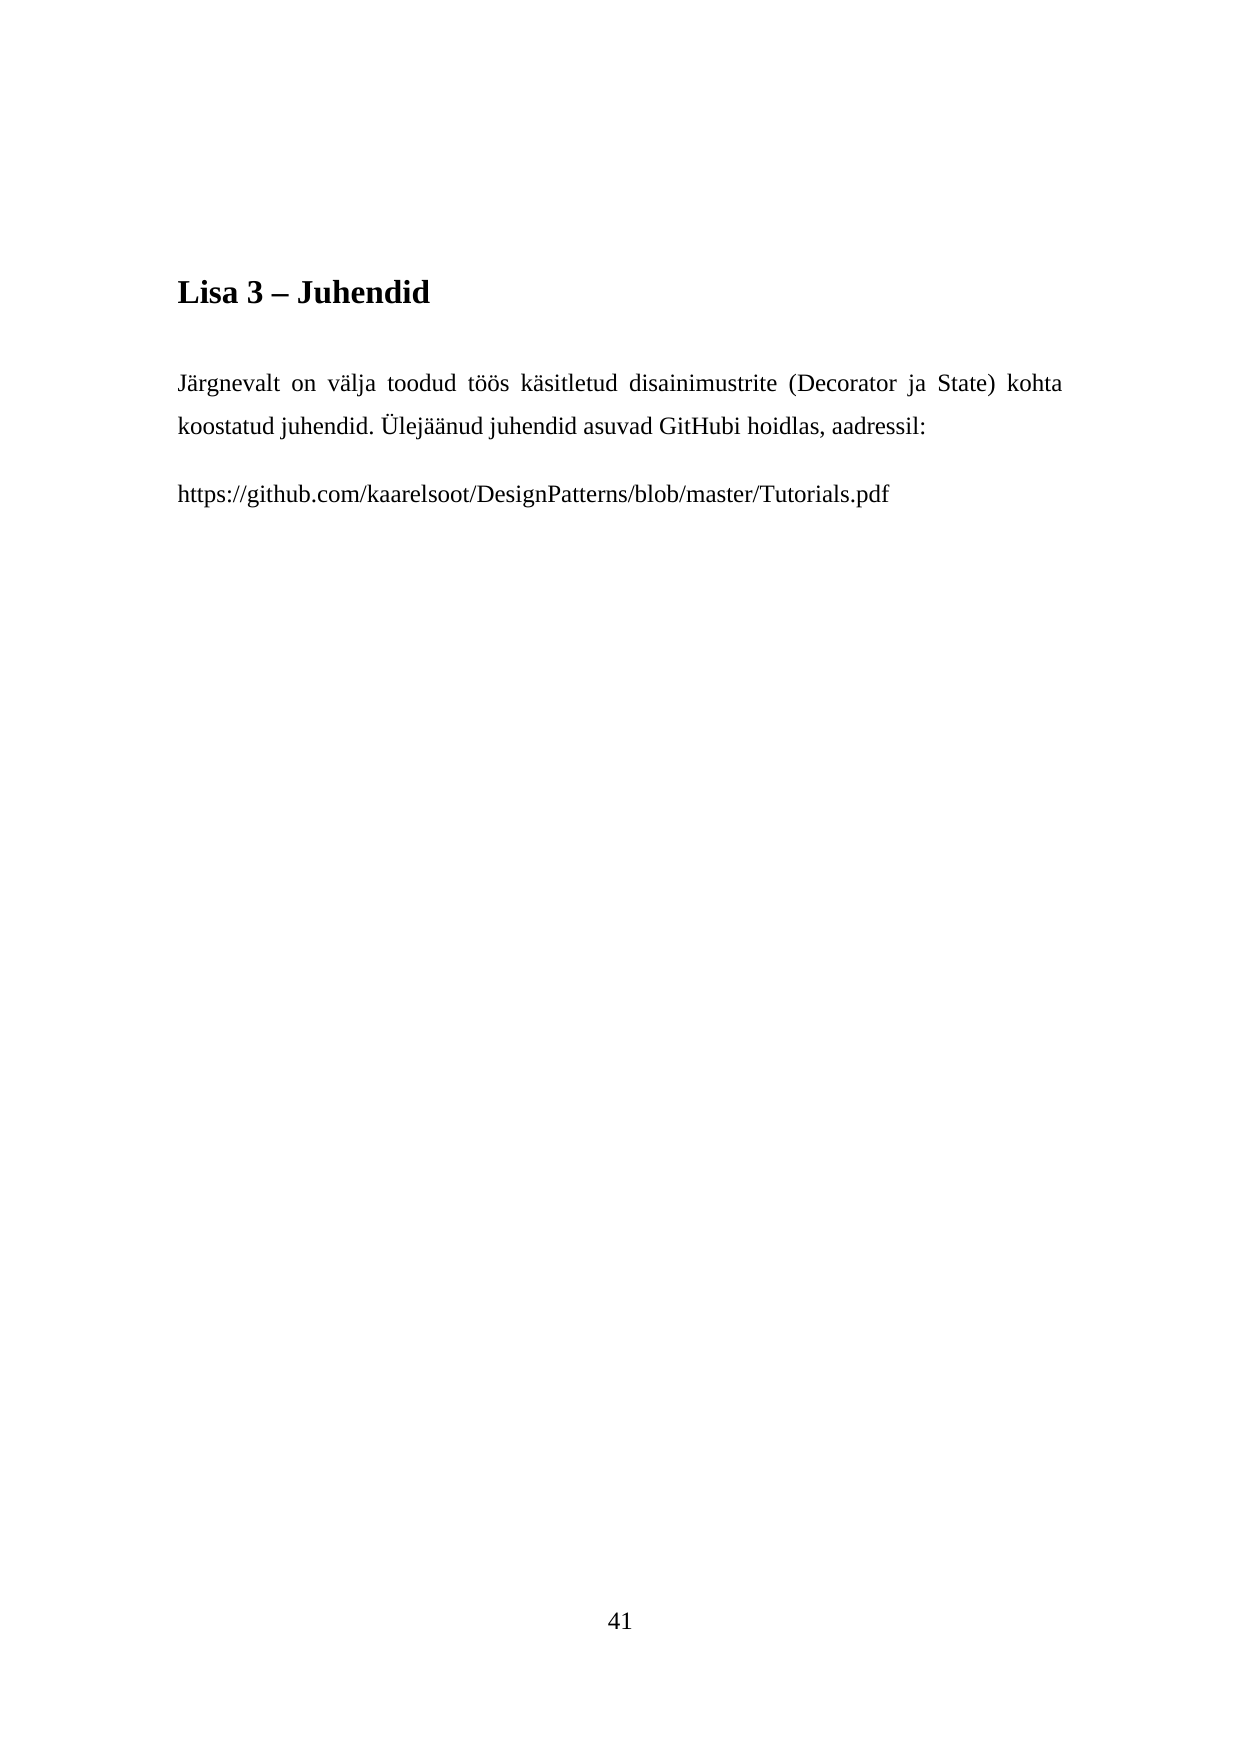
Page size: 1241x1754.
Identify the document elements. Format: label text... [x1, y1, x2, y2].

text Järgnevalt on välja toodud töös käsitletud disainimustrite (Decorator ja State) kohta koostatud juhendid. Ülejäänud juhendid asuvad GitHubi hoidlas, aadressil: [177, 368, 1063, 439]
text https://github.com/kaarelsoot/DesignPatterns/blob/master/Tutorials.pdf [177, 479, 1063, 508]
subtitle Lisa 3 – Juhendid [177, 273, 1063, 311]
